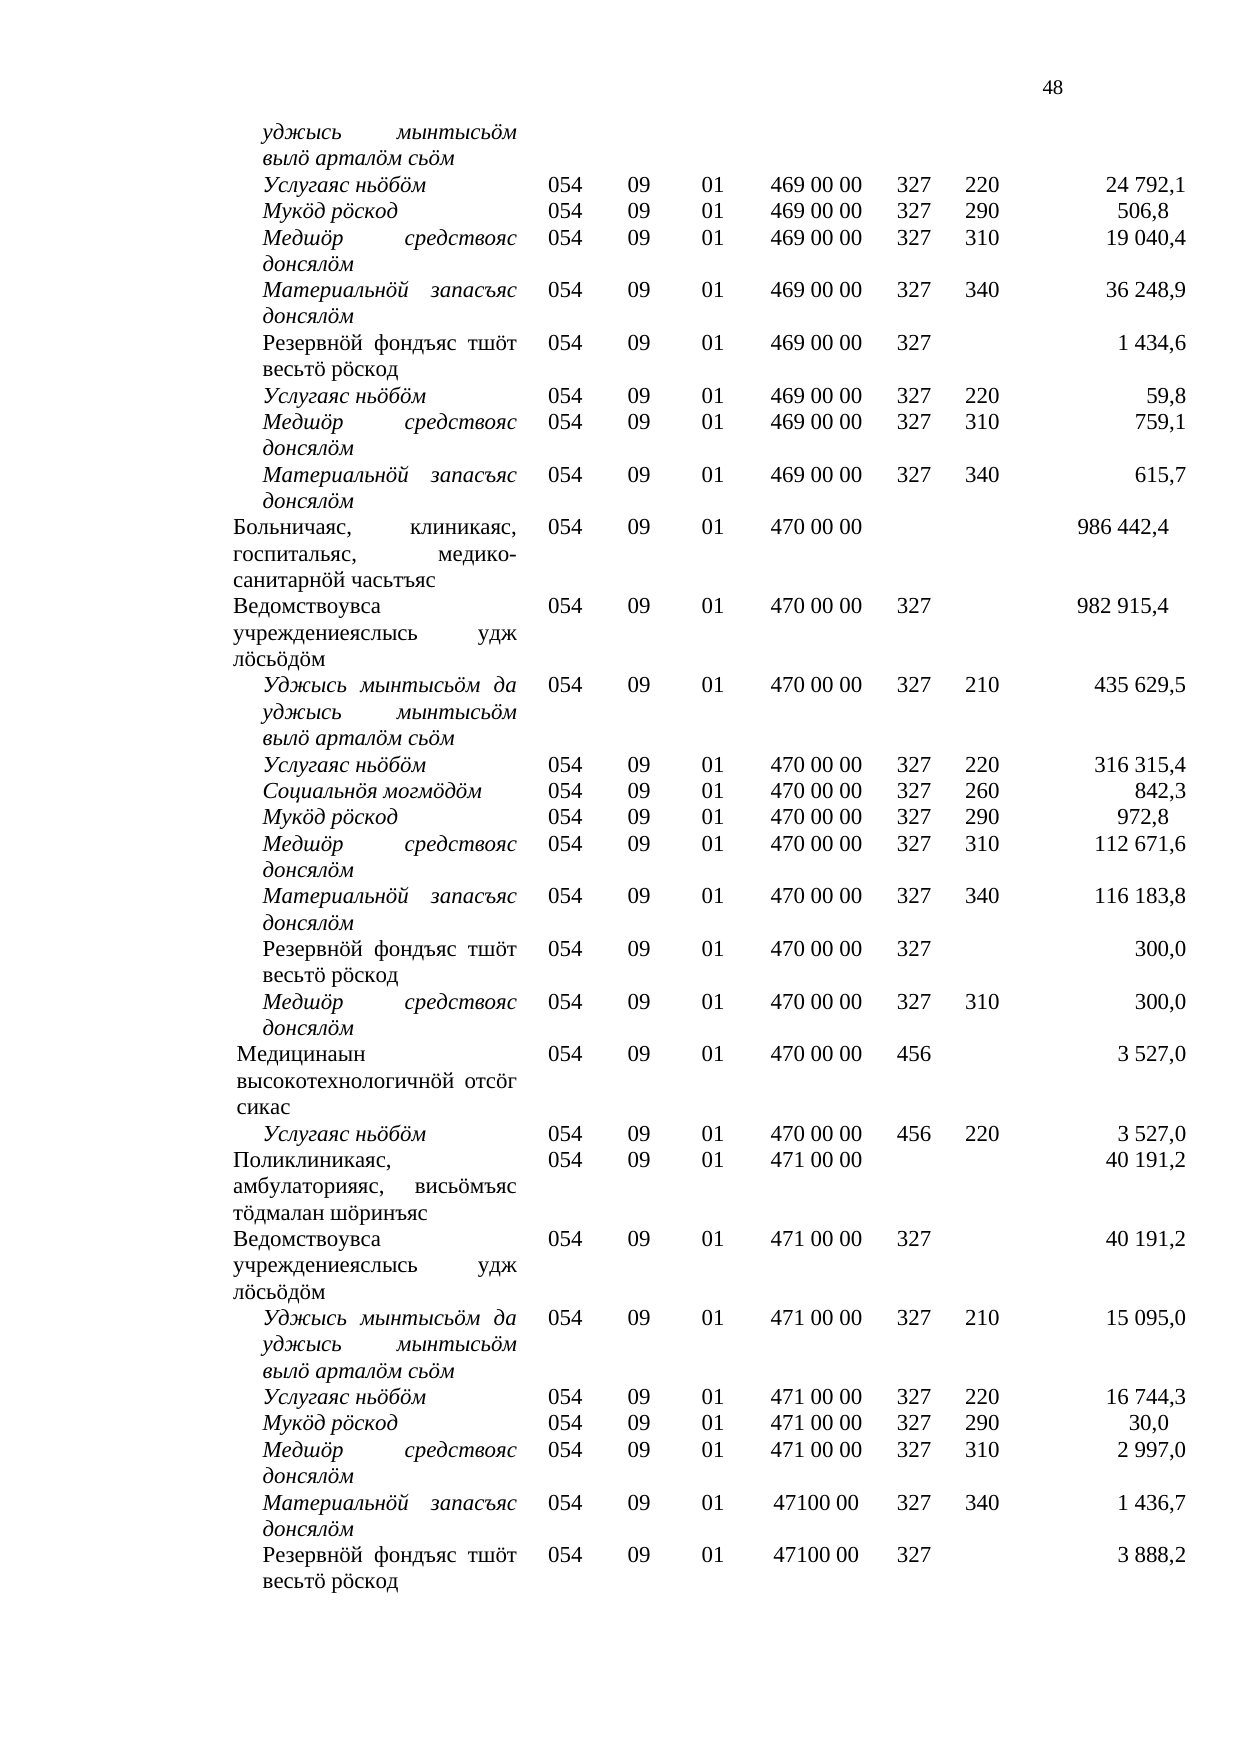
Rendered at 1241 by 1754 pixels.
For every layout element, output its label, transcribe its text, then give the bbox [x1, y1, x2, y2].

table_cell 01 [676, 988, 750, 1041]
table_cell [945, 593, 1019, 672]
table_cell [883, 118, 945, 171]
table_cell 327 [883, 751, 945, 777]
table_cell Медшöр средствояс донсялöм [222, 1436, 528, 1488]
table_cell [1197, 1146, 1240, 1225]
table_cell 469 00 00 [750, 197, 882, 223]
table_cell Мукöд рöскод [222, 197, 528, 223]
table_cell 470 00 00 [750, 672, 882, 751]
table_cell 47100 00 [750, 1541, 882, 1594]
table_cell 054 [528, 830, 602, 882]
table_cell Услугаяс ньöбöм [222, 1120, 528, 1146]
table_cell 054 [528, 197, 602, 223]
table_cell 01 [676, 593, 750, 672]
table_cell 327 [883, 777, 945, 803]
table_cell 09 [602, 593, 676, 672]
table_cell 09 [602, 382, 676, 408]
table_cell 01 [676, 1146, 750, 1225]
table_cell 01 [676, 382, 750, 408]
table_cell 01 [676, 777, 750, 803]
table_cell Медицинаын высокотехнологичнöй отсöг сикас [222, 1041, 528, 1119]
table_cell 09 [602, 276, 676, 329]
table_cell 054 [528, 883, 602, 935]
table_cell 327 [883, 988, 945, 1041]
table_cell 09 [602, 883, 676, 935]
table_cell 054 [528, 593, 602, 672]
table_cell 054 [528, 1120, 602, 1146]
table_cell 47100 00 [750, 1489, 882, 1541]
table_cell Услугаяс ньöбöм [222, 1383, 528, 1409]
table_cell [945, 1041, 1019, 1119]
table_cell 09 [602, 751, 676, 777]
table_cell [945, 1225, 1019, 1304]
table_cell [1197, 1383, 1240, 1409]
table_cell [1197, 1041, 1240, 1119]
table_cell 327 [883, 1304, 945, 1383]
table_cell 01 [676, 1225, 750, 1304]
table_cell Социальнöя могмöдöм [222, 777, 528, 803]
table_cell [1197, 329, 1240, 382]
table_cell 09 [602, 1146, 676, 1225]
table_cell 054 [528, 1541, 602, 1594]
table_cell 054 [528, 1383, 602, 1409]
table_cell [1197, 1120, 1240, 1146]
table_cell 054 [528, 988, 602, 1041]
table_cell [602, 118, 676, 171]
table_cell 054 [528, 224, 602, 276]
table_cell 054 [528, 751, 602, 777]
table_cell Услугаяс ньöбöм [222, 382, 528, 408]
table_cell Уджысь мынтысьöм да уджысь мынтысьöм вылö арталöм сьöм [222, 672, 528, 751]
table_cell 220 [945, 382, 1019, 408]
table_cell 054 [528, 276, 602, 329]
table_cell 01 [676, 672, 750, 751]
table_cell 300,0 [1019, 988, 1197, 1041]
table_cell [1197, 1410, 1240, 1436]
table_cell 054 [528, 672, 602, 751]
table_cell 327 [883, 382, 945, 408]
table_cell 470 00 00 [750, 1120, 882, 1146]
table_cell 09 [602, 935, 676, 988]
table_cell 469 00 00 [750, 329, 882, 382]
table_cell [1197, 1541, 1240, 1594]
table_cell 116 183,8 [1019, 883, 1197, 935]
table_cell [1197, 118, 1240, 171]
table_cell 09 [602, 329, 676, 382]
table_cell 01 [676, 1541, 750, 1594]
table_cell [945, 514, 1019, 592]
table_cell 310 [945, 988, 1019, 1041]
table_cell 310 [945, 830, 1019, 882]
table_cell [528, 118, 602, 171]
table_cell 300,0 [1019, 935, 1197, 988]
table_cell 327 [883, 935, 945, 988]
table_cell [1197, 408, 1240, 461]
table_cell 1 434,6 [1019, 329, 1197, 382]
table_cell 19 040,4 [1019, 224, 1197, 276]
table_cell 470 00 00 [750, 777, 882, 803]
table_cell 470 00 00 [750, 751, 882, 777]
table_cell Поликлиникаяс, амбулаторияяс, висьöмъяс тöдмалан шöринъяс [222, 1146, 528, 1225]
table_cell 054 [528, 1146, 602, 1225]
table_cell 054 [528, 408, 602, 461]
table_cell 327 [883, 408, 945, 461]
table_cell [1197, 171, 1240, 197]
table_cell 054 [528, 803, 602, 830]
table_cell 01 [676, 1410, 750, 1436]
table_cell 01 [676, 408, 750, 461]
table_cell 470 00 00 [750, 1041, 882, 1119]
table_cell 220 [945, 751, 1019, 777]
table_cell 09 [602, 1120, 676, 1146]
table_cell 327 [883, 1383, 945, 1409]
table_cell [1197, 461, 1240, 513]
table_cell [1197, 751, 1240, 777]
table_cell 112 671,6 [1019, 830, 1197, 882]
table_cell [1197, 1225, 1240, 1304]
table_cell 327 [883, 1225, 945, 1304]
table_cell 01 [676, 1436, 750, 1488]
table_cell 327 [883, 171, 945, 197]
table_cell Услугаяс ньöбöм [222, 751, 528, 777]
table_cell 01 [676, 1041, 750, 1119]
table_cell 16 744,3 [1019, 1383, 1197, 1409]
table_cell 327 [883, 461, 945, 513]
table_cell 469 00 00 [750, 382, 882, 408]
table_cell 310 [945, 224, 1019, 276]
table_cell 09 [602, 1410, 676, 1436]
table_cell 01 [676, 751, 750, 777]
table_cell 456 [883, 1041, 945, 1119]
table_cell 469 00 00 [750, 276, 882, 329]
table_cell [1197, 777, 1240, 803]
table_cell [1197, 1304, 1240, 1383]
table_cell 09 [602, 1041, 676, 1119]
table_cell Резервнöй фондъяс тшöт весьтö рöскод [222, 935, 528, 988]
table_cell 471 00 00 [750, 1410, 882, 1436]
table_cell 469 00 00 [750, 408, 882, 461]
table_cell 09 [602, 1225, 676, 1304]
table_cell 327 [883, 276, 945, 329]
table_cell 09 [602, 830, 676, 882]
table_cell 40 191,2 [1019, 1146, 1197, 1225]
table_cell 759,1 [1019, 408, 1197, 461]
table_cell 340 [945, 276, 1019, 329]
table_cell [1197, 593, 1240, 672]
table_cell 220 [945, 1120, 1019, 1146]
table_cell 327 [883, 1541, 945, 1594]
table_cell 220 [945, 171, 1019, 197]
table_cell 09 [602, 1383, 676, 1409]
table_cell [1197, 382, 1240, 408]
table_cell [1197, 1489, 1240, 1541]
table_cell 09 [602, 988, 676, 1041]
table_cell 054 [528, 1225, 602, 1304]
table_cell [676, 118, 750, 171]
table_cell Материальнöй запасъяс донсялöм [222, 461, 528, 513]
table_cell [1197, 1436, 1240, 1488]
table_cell Медшöр средствояс донсялöм [222, 408, 528, 461]
table_cell 01 [676, 197, 750, 223]
table_cell 054 [528, 1436, 602, 1488]
table_cell [1197, 197, 1240, 223]
table_cell [1197, 883, 1240, 935]
table_cell 054 [528, 382, 602, 408]
table_cell 470 00 00 [750, 593, 882, 672]
table_cell 210 [945, 1304, 1019, 1383]
table_cell 01 [676, 1120, 750, 1146]
table_cell 327 [883, 593, 945, 672]
table_cell [883, 1146, 945, 1225]
table_cell 327 [883, 197, 945, 223]
table_cell 471 00 00 [750, 1146, 882, 1225]
table_cell 470 00 00 [750, 883, 882, 935]
table_cell 09 [602, 1541, 676, 1594]
table_cell 290 [945, 803, 1019, 830]
table_cell 340 [945, 883, 1019, 935]
table_cell 09 [602, 803, 676, 830]
table_cell 469 00 00 [750, 461, 882, 513]
table_cell [1197, 672, 1240, 751]
table_cell [1197, 224, 1240, 276]
table_cell 01 [676, 1383, 750, 1409]
table_cell Уджысь мынтысьöм да уджысь мынтысьöм вылö арталöм сьöм [222, 1304, 528, 1383]
table_cell 01 [676, 329, 750, 382]
table_cell 470 00 00 [750, 988, 882, 1041]
table_cell 470 00 00 [750, 803, 882, 830]
table_cell 260 [945, 777, 1019, 803]
table_cell 982 915,4 [1019, 593, 1197, 672]
table_cell Мукöд рöскод [222, 803, 528, 830]
table_cell 3 527,0 [1019, 1120, 1197, 1146]
table_cell 01 [676, 461, 750, 513]
table_cell 310 [945, 1436, 1019, 1488]
table_cell 470 00 00 [750, 935, 882, 988]
table_cell [945, 118, 1019, 171]
table_cell 40 191,2 [1019, 1225, 1197, 1304]
table_cell 290 [945, 1410, 1019, 1436]
table_cell 054 [528, 514, 602, 592]
table_cell 220 [945, 1383, 1019, 1409]
table_cell 09 [602, 197, 676, 223]
table_cell 01 [676, 935, 750, 988]
table_cell 054 [528, 1489, 602, 1541]
table_cell 615,7 [1019, 461, 1197, 513]
table_cell 310 [945, 408, 1019, 461]
table_cell 054 [528, 1410, 602, 1436]
table_cell 15 095,0 [1019, 1304, 1197, 1383]
table_cell 842,3 [1019, 777, 1197, 803]
table_cell [1019, 118, 1197, 171]
table_cell 09 [602, 224, 676, 276]
table_cell Ведомствоувса учреждениеяслысь удж лöсьöдöм [222, 593, 528, 672]
table_cell 469 00 00 [750, 224, 882, 276]
table_cell уджысь мынтысьöм вылö арталöм сьöм [222, 118, 528, 171]
table_cell 327 [883, 1410, 945, 1436]
table_cell 59,8 [1019, 382, 1197, 408]
table_cell [1197, 988, 1240, 1041]
table_cell 469 00 00 [750, 171, 882, 197]
table_cell 054 [528, 777, 602, 803]
table_cell Больничаяс, клиникаяс, госпитальяс, медико-санитарнöй часьтъяс [222, 514, 528, 592]
table_cell 2 997,0 [1019, 1436, 1197, 1488]
table_cell [1197, 803, 1240, 830]
table_cell 054 [528, 935, 602, 988]
table_cell 01 [676, 171, 750, 197]
table_cell Ведомствоувса учреждениеяслысь удж лöсьöдöм [222, 1225, 528, 1304]
table_cell 01 [676, 224, 750, 276]
table_cell 09 [602, 1304, 676, 1383]
table_cell 327 [883, 224, 945, 276]
table_cell 327 [883, 1489, 945, 1541]
table_cell 054 [528, 329, 602, 382]
table_cell 470 00 00 [750, 830, 882, 882]
table_cell 01 [676, 830, 750, 882]
table_cell 506,8 [1019, 197, 1197, 223]
table_cell 327 [883, 329, 945, 382]
table_cell [945, 1146, 1019, 1225]
table_cell 09 [602, 672, 676, 751]
table_cell Материальнöй запасъяс донсялöм [222, 1489, 528, 1541]
table_cell Мукöд рöскод [222, 1410, 528, 1436]
table_cell [945, 329, 1019, 382]
table_cell Медшöр средствояс донсялöм [222, 830, 528, 882]
table_cell 456 [883, 1120, 945, 1146]
table_cell 340 [945, 461, 1019, 513]
table_cell 471 00 00 [750, 1383, 882, 1409]
table_cell 340 [945, 1489, 1019, 1541]
table_cell 327 [883, 803, 945, 830]
table_cell 327 [883, 883, 945, 935]
table_cell 471 00 00 [750, 1225, 882, 1304]
table_cell [1197, 514, 1240, 592]
table_cell [945, 935, 1019, 988]
table_cell 054 [528, 1304, 602, 1383]
table_cell 435 629,5 [1019, 672, 1197, 751]
table_cell [750, 118, 882, 171]
table_cell 1 436,7 [1019, 1489, 1197, 1541]
table_cell Услугаяс ньöбöм [222, 171, 528, 197]
table_cell 09 [602, 408, 676, 461]
table_cell 09 [602, 514, 676, 592]
table_cell 24 792,1 [1019, 171, 1197, 197]
table_cell [1197, 935, 1240, 988]
table_cell 01 [676, 803, 750, 830]
table_cell Материальнöй запасъяс донсялöм [222, 276, 528, 329]
table_cell 3 888,2 [1019, 1541, 1197, 1594]
table_cell 09 [602, 1436, 676, 1488]
table_cell 327 [883, 672, 945, 751]
table_cell 09 [602, 171, 676, 197]
table_cell 30,0 [1019, 1410, 1197, 1436]
table_cell Резервнöй фондъяс тшöт весьтö рöскод [222, 329, 528, 382]
table_cell 290 [945, 197, 1019, 223]
table_cell 01 [676, 1304, 750, 1383]
table_cell [945, 1541, 1019, 1594]
table_cell 01 [676, 1489, 750, 1541]
table_cell [883, 514, 945, 592]
table_cell 01 [676, 883, 750, 935]
table_cell Резервнöй фондъяс тшöт весьтö рöскод [222, 1541, 528, 1594]
table_cell Материальнöй запасъяс донсялöм [222, 883, 528, 935]
table_cell 09 [602, 1489, 676, 1541]
table_cell 36 248,9 [1019, 276, 1197, 329]
table_cell 986 442,4 [1019, 514, 1197, 592]
table_cell 470 00 00 [750, 514, 882, 592]
table_cell [1197, 276, 1240, 329]
table_cell 3 527,0 [1019, 1041, 1197, 1119]
table_cell 327 [883, 830, 945, 882]
table_cell 471 00 00 [750, 1436, 882, 1488]
table_cell 327 [883, 1436, 945, 1488]
table_cell 054 [528, 171, 602, 197]
table_cell Медшöр средствояс донсялöм [222, 224, 528, 276]
table_cell 01 [676, 514, 750, 592]
table_cell 316 315,4 [1019, 751, 1197, 777]
table_cell 09 [602, 461, 676, 513]
table_cell 01 [676, 276, 750, 329]
table_cell Медшöр средствояс донсялöм [222, 988, 528, 1041]
table_cell [1197, 830, 1240, 882]
table_cell 054 [528, 1041, 602, 1119]
table_cell 054 [528, 461, 602, 513]
table_cell 972,8 [1019, 803, 1197, 830]
table_cell 09 [602, 777, 676, 803]
table_cell 210 [945, 672, 1019, 751]
table_cell 471 00 00 [750, 1304, 882, 1383]
